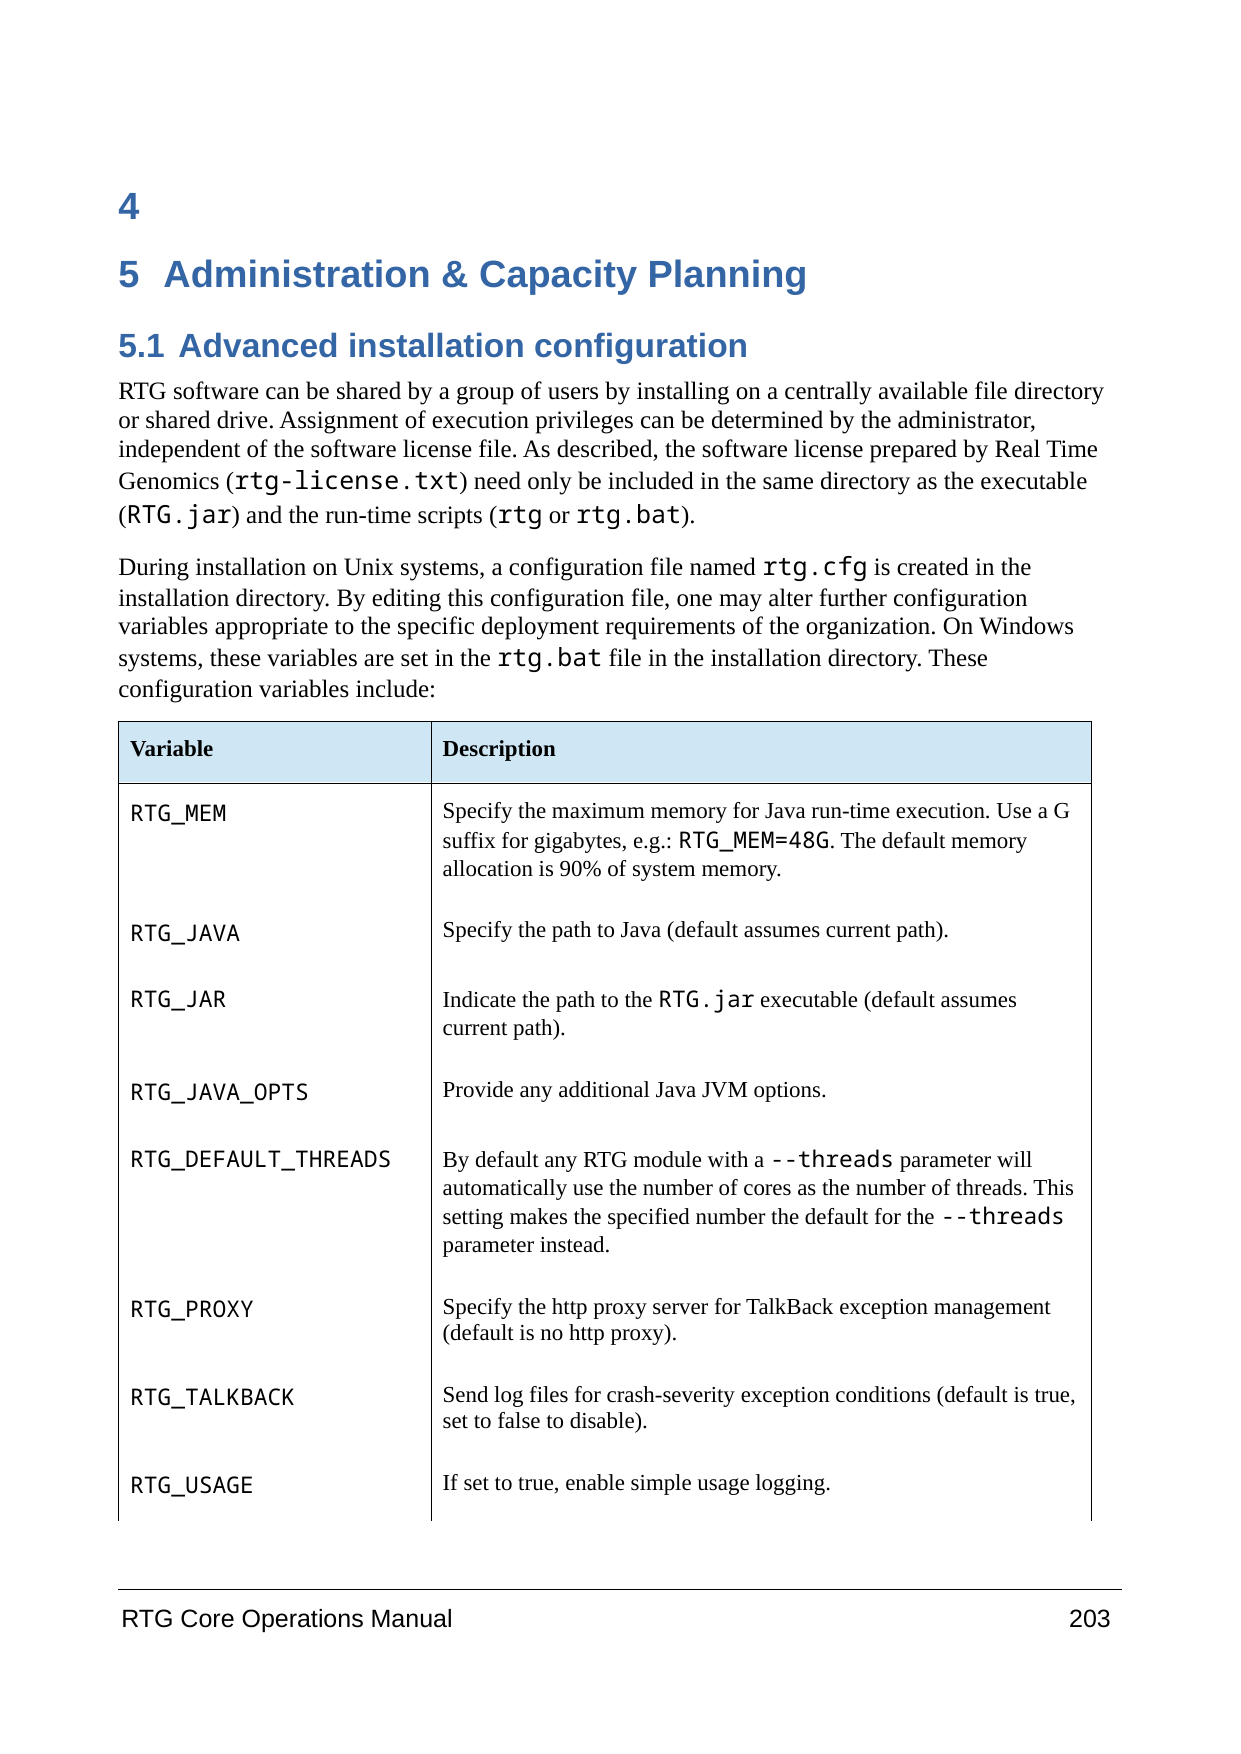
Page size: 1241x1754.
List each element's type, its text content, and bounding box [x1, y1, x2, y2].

text During installation on Unix systems, a configuration file named rtg.cfg is created in the installation directory. By editing this configuration file, one may alter further configuration variables appropriate to the specific deployment requirements of the organization. On Windows systems, these variables are set in the rtg.bat file in the installation directory. These configuration variables include: [118, 548, 1122, 703]
table_cell Send log files for crash-severity exception conditions (default is true, set to false to disable). [432, 1366, 1091, 1454]
table_cell Provide any additional Java JVM options. [432, 1061, 1091, 1128]
table_cell RTG_TALKBACK [119, 1366, 431, 1454]
subtitle Advanced installation configuration [118, 325, 1122, 364]
table_cell RTG_MEM [119, 784, 431, 902]
table_cell Specify the path to Java (default assumes current path). [432, 902, 1091, 968]
table_cell Indicate the path to the RTG.jar executable (default assumes current path). [432, 968, 1091, 1061]
text RTG software can be shared by a group of users by installing on a centrally available file directory or shared drive. Assignment of execution privileges can be determined by the administrator, independent of the software license file. As described, the software license prepared by Real Time Genomics (rtg-license.txt) need only be included in the same directory as the executable (RTG.jar) and the run-time scripts (rtg or rtg.bat). [118, 376, 1122, 531]
table_cell RTG_PROXY [119, 1278, 431, 1366]
table_cell RTG_USAGE [119, 1454, 431, 1521]
table_cell Specify the maximum memory for Java run-time execution. Use a G suffix for gigabytes, e.g.: RTG_MEM=48G. The default memory allocation is 90% of system memory. [432, 784, 1091, 902]
table_header Variable [119, 722, 431, 782]
table_cell RTG_DEFAULT_THREADS [119, 1128, 431, 1278]
table_cell Specify the http proxy server for TalkBack exception management (default is no http proxy). [432, 1278, 1091, 1366]
subtitle Administration & Capacity Planning [118, 252, 1122, 296]
table_cell If set to true, enable simple usage logging. [432, 1454, 1091, 1521]
table_cell RTG_JAVA [119, 902, 431, 968]
table_cell RTG_JAR [119, 968, 431, 1061]
table_header Description [432, 722, 1091, 782]
table_cell RTG_JAVA_OPTS [119, 1061, 431, 1128]
table_cell By default any RTG module with a --threads parameter will automatically use the number of cores as the number of threads. This setting makes the specified number the default for the --threads parameter instead. [432, 1128, 1091, 1278]
